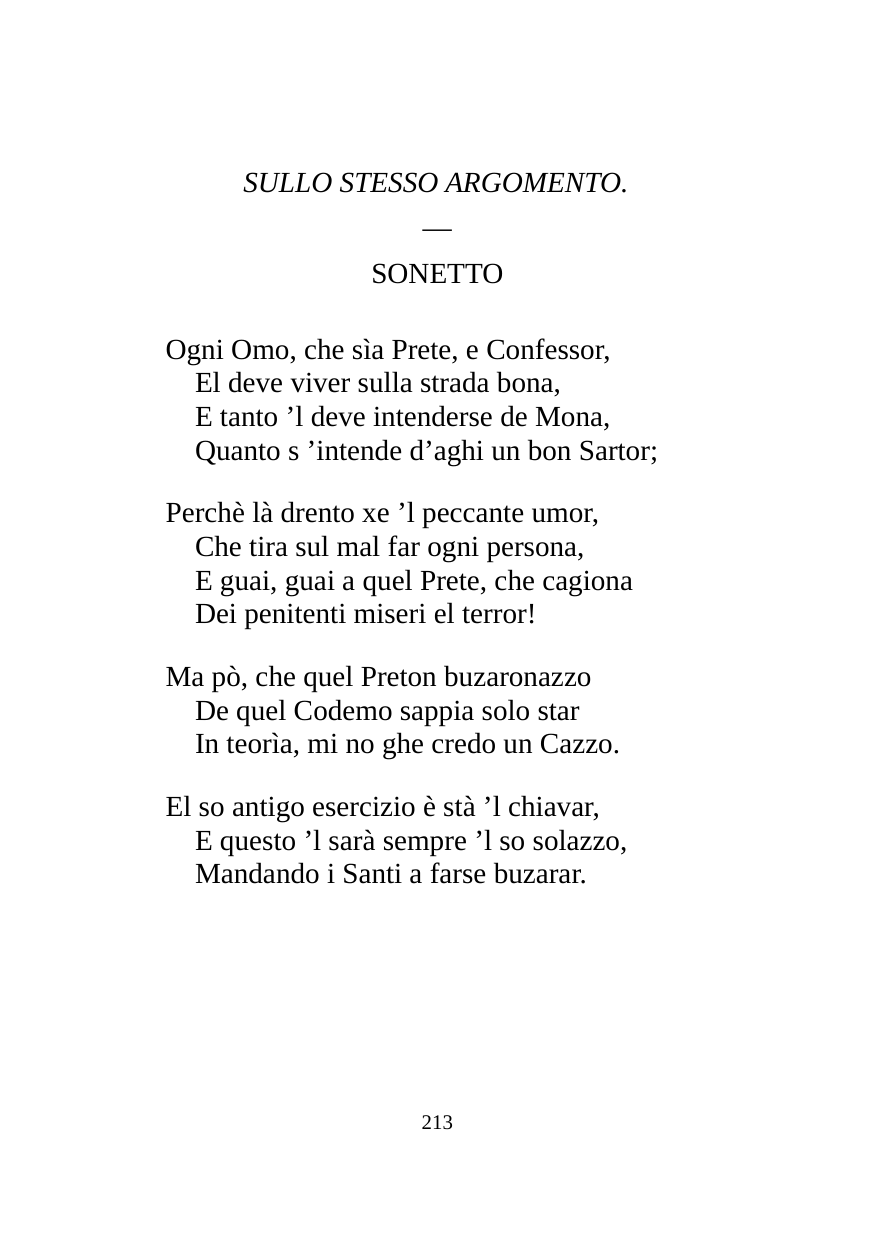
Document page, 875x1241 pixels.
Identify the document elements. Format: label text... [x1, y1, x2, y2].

text El so antigo esercizio è stà ’l chiavar, E questo ’l sarà sempre ’l so solazzo, Mandando i Santi a farse buzarar. [165, 789, 768, 890]
subtitle SULLO STESSO ARGOMENTO. [106, 165, 768, 199]
text Ma pò, che quel Preton buzaronazzo De quel Codemo sappia solo star In teorìa, mi no ghe credo un Cazzo. [165, 659, 768, 760]
text Perchè là drento xe ’l peccante umor, Che tira sul mal far ogni persona, E guai, guai a quel Prete, che cagiona Dei penitenti miseri el terror! [165, 496, 768, 630]
text — [106, 211, 768, 244]
text Ogni Omo, che sìa Prete, e Confessor, El deve viver sulla strada bona, E tanto ’l deve intenderse de Mona, Quanto s ’intende d’aghi un bon Sartor; [165, 332, 768, 466]
text SONETTO [106, 257, 768, 290]
